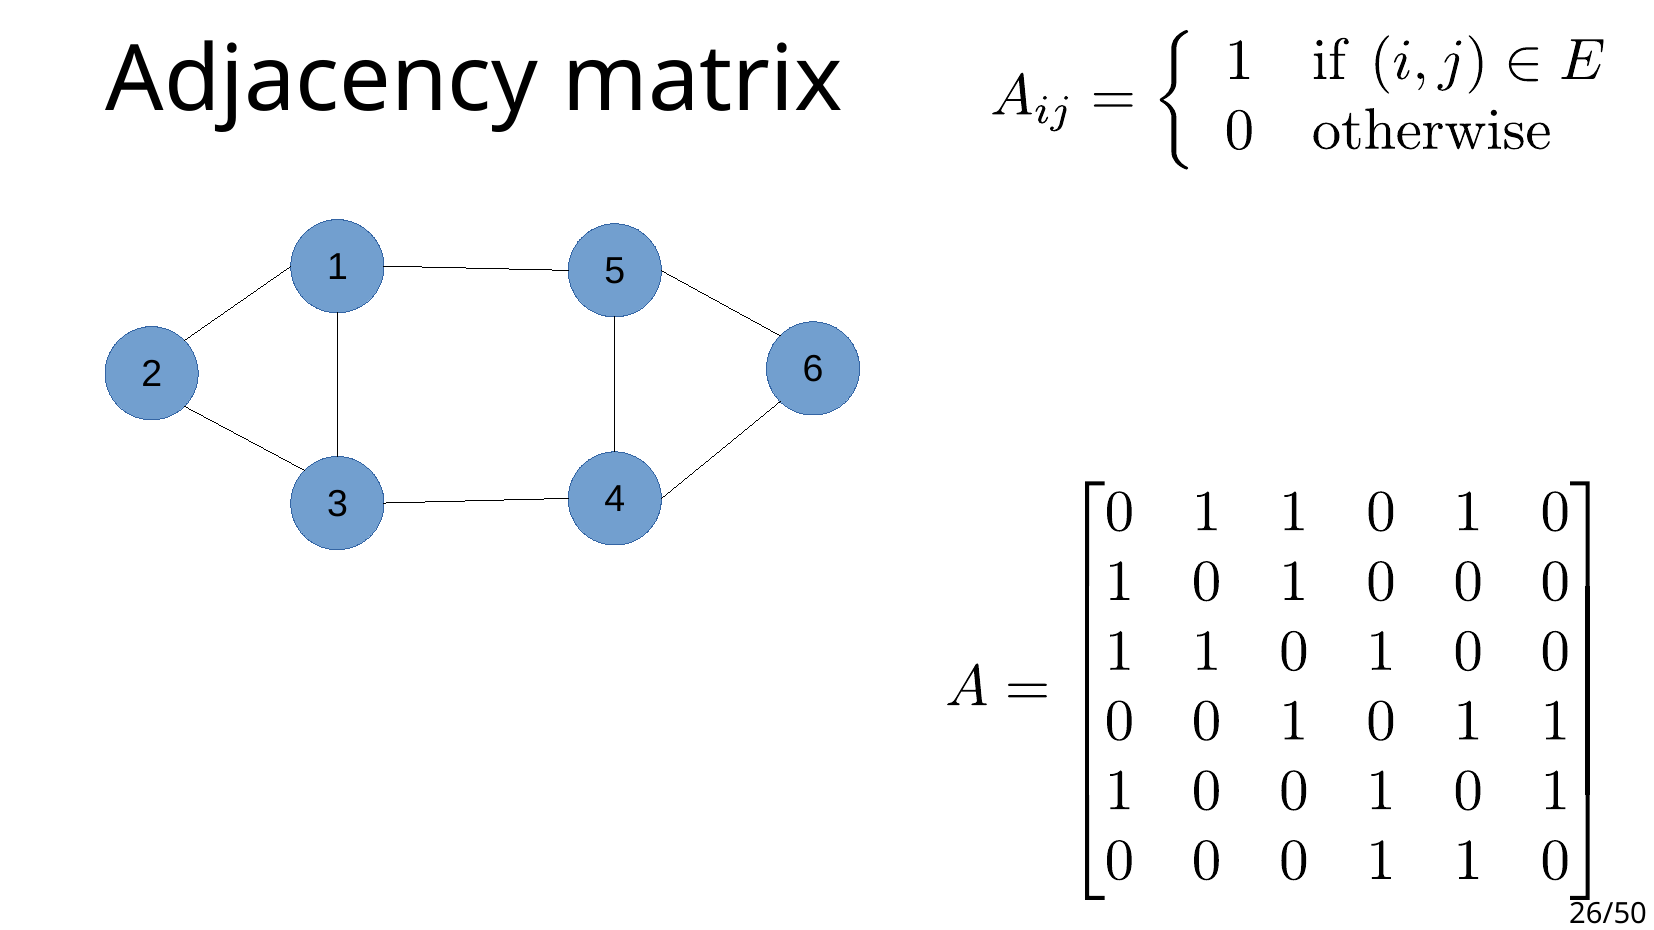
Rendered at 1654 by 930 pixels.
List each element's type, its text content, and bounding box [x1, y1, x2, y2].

text_box [945, 481, 1609, 901]
text_box 1 [290, 219, 384, 313]
text_box 5 [568, 223, 662, 317]
text_box [990, 29, 1606, 170]
text_box 4 [568, 451, 662, 545]
text_box 3 [290, 456, 384, 550]
text_box 2 [105, 326, 199, 420]
text_box 6 [766, 321, 860, 415]
title Adjacency matrix [15, 10, 934, 140]
